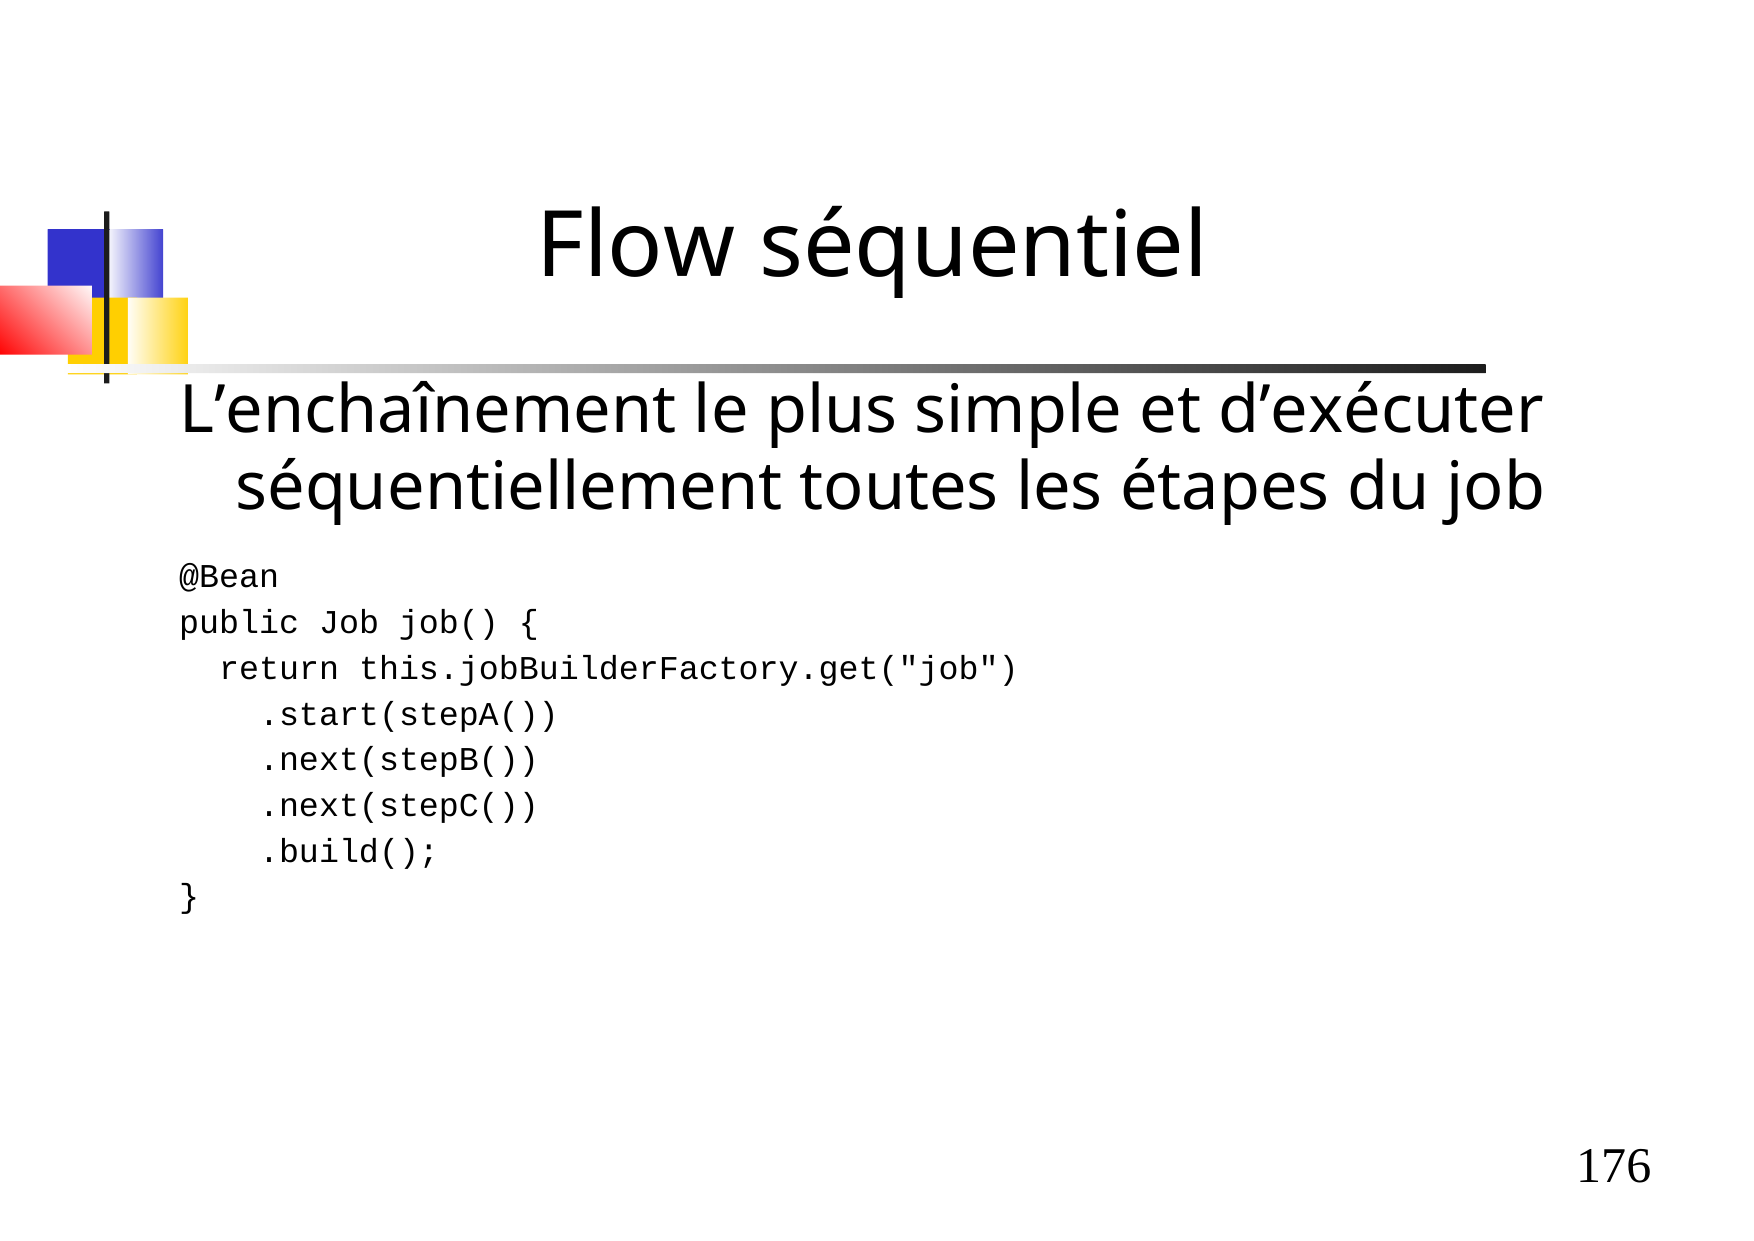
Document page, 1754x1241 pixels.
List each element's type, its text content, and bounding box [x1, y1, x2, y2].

list L’enchaînement le plus simple et d’exécuter séquentiellement toutes les étapes du job @Bean public Job job() { return this.jobBuilderFactory.get("job") .start(stepA()) .next(stepB()) .next(stepC()) .build(); } [179, 371, 1567, 1091]
title Flow séquentiel [179, 139, 1567, 351]
